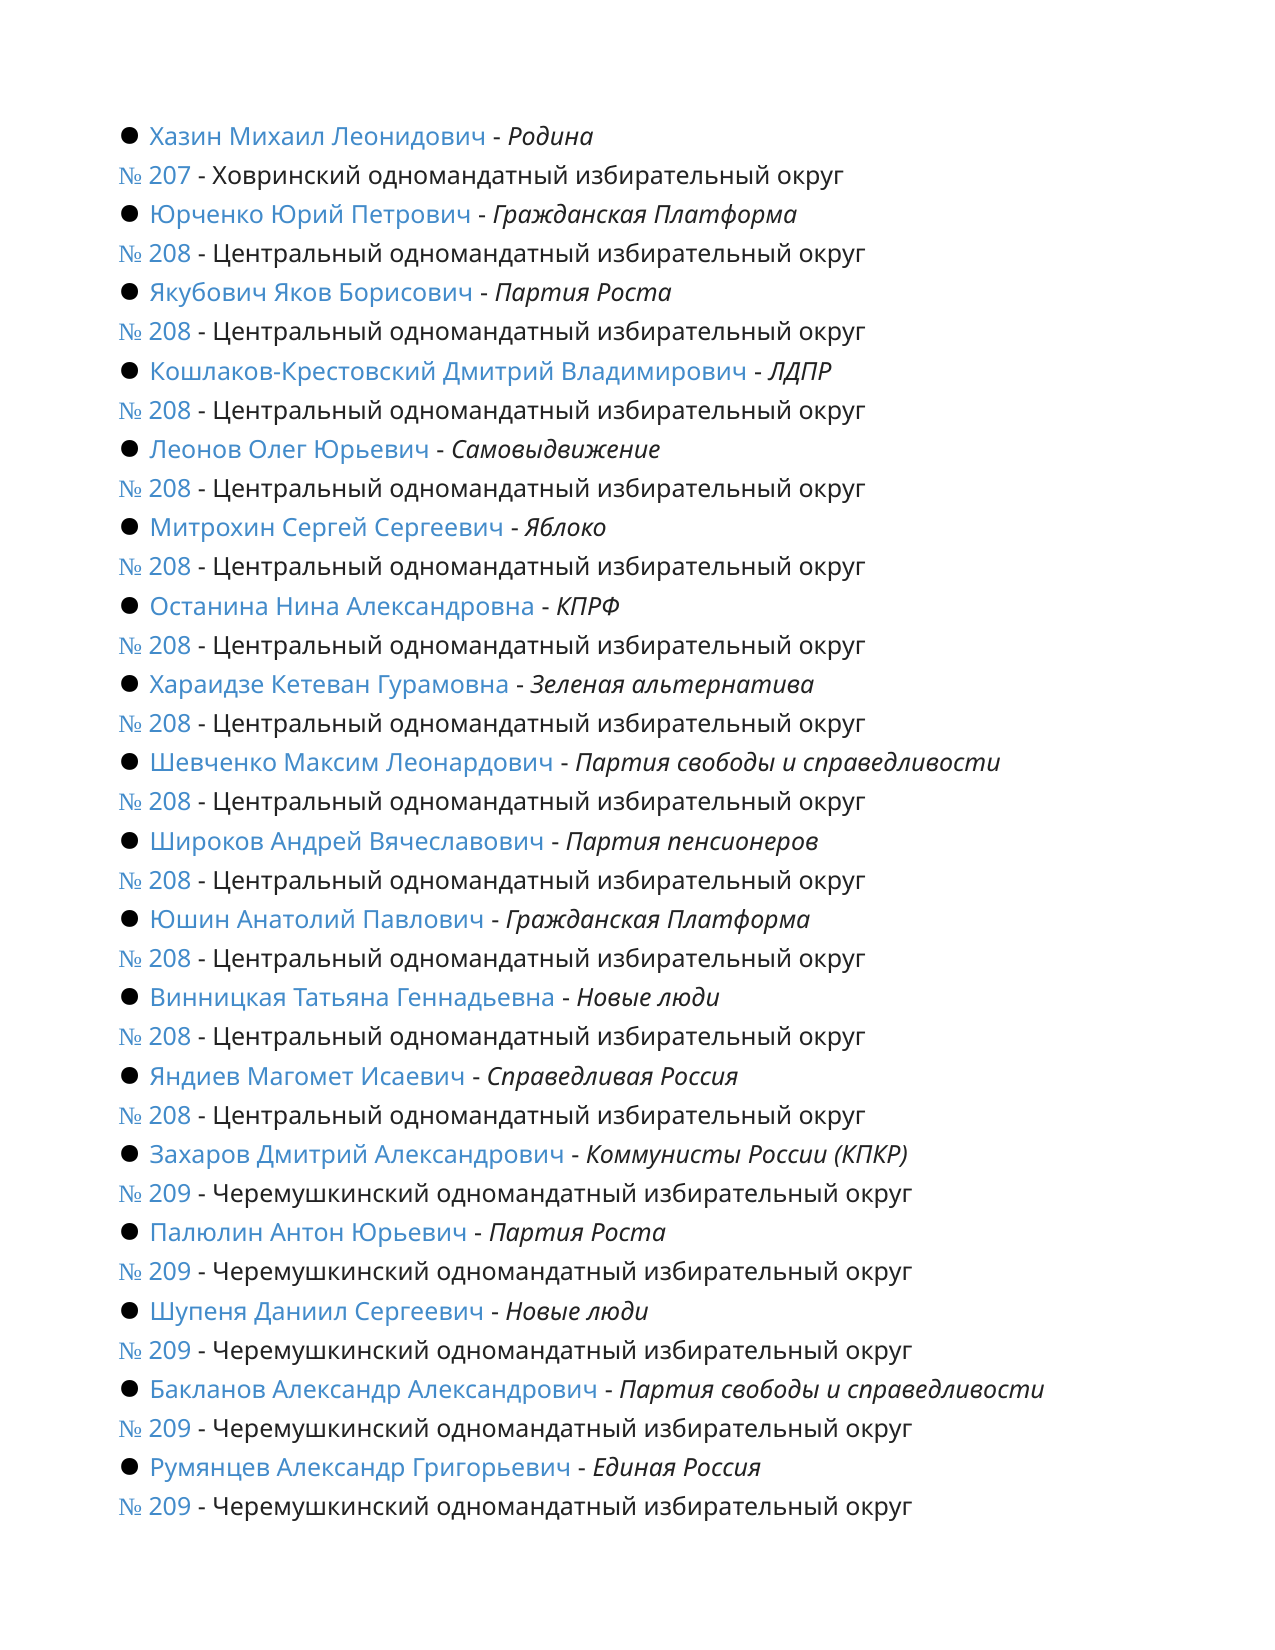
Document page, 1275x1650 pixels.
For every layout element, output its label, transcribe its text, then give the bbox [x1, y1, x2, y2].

text № 209 - Черемушкинский одномандатный избирательный округ [118, 1332, 1157, 1366]
list Юрченко Юрий Петрович - Гражданская Платформа [120, 196, 1157, 231]
text № 208 - Центральный одномандатный избирательный округ [118, 1097, 1157, 1131]
text № 208 - Центральный одномандатный избирательный округ [118, 392, 1157, 426]
text № 208 - Центральный одномандатный избирательный округ [118, 941, 1157, 975]
text № 208 - Центральный одномандатный избирательный округ [118, 862, 1157, 896]
list Румянцев Александр Григорьевич - Единая Россия [120, 1450, 1157, 1484]
list Юшин Анатолий Павлович - Гражданская Платформа [120, 901, 1157, 936]
text № 209 - Черемушкинский одномандатный избирательный округ [118, 1411, 1157, 1445]
list Широков Андрей Вячеславович - Партия пенсионеров [120, 823, 1157, 857]
list Кошлаков-Крестовский Дмитрий Владимирович - ЛДПР [120, 353, 1157, 387]
list Палюлин Антон Юрьевич - Партия Роста [120, 1215, 1157, 1249]
text № 208 - Центральный одномандатный избирательный округ [118, 627, 1157, 661]
text № 208 - Центральный одномандатный избирательный округ [118, 784, 1157, 818]
text № 207 - Ховринский одномандатный избирательный округ [118, 157, 1157, 191]
text № 208 - Центральный одномандатный избирательный округ [118, 471, 1157, 505]
text № 209 - Черемушкинский одномандатный избирательный округ [118, 1176, 1157, 1210]
list Захаров Дмитрий Александрович - Коммунисты России (КПКР) [120, 1136, 1157, 1171]
list Винницкая Татьяна Геннадьевна - Новые люди [120, 980, 1157, 1014]
list Шупеня Даниил Сергеевич - Новые люди [120, 1293, 1157, 1327]
list Хазин Михаил Леонидович - Родина [120, 118, 1157, 152]
list Бакланов Александр Александрович - Партия свободы и справедливости [120, 1371, 1157, 1406]
text № 209 - Черемушкинский одномандатный избирательный округ [118, 1489, 1157, 1523]
list Якубович Яков Борисович - Партия Роста [120, 275, 1157, 309]
text № 208 - Центральный одномандатный избирательный округ [118, 314, 1157, 348]
list Яндиев Магомет Исаевич - Справедливая Россия [120, 1058, 1157, 1092]
list Леонов Олег Юрьевич - Самовыдвижение [120, 431, 1157, 466]
text № 208 - Центральный одномандатный избирательный округ [118, 1019, 1157, 1053]
text № 209 - Черемушкинский одномандатный избирательный округ [118, 1254, 1157, 1288]
text № 208 - Центральный одномандатный избирательный округ [118, 236, 1157, 270]
text № 208 - Центральный одномандатный избирательный округ [118, 549, 1157, 583]
list Останина Нина Александровна - КПРФ [120, 588, 1157, 622]
list Митрохин Сергей Сергеевич - Яблоко [120, 510, 1157, 544]
list Шевченко Максим Леонардович - Партия свободы и справедливости [120, 745, 1157, 779]
list Хараидзе Кетеван Гурамовна - Зеленая альтернатива [120, 666, 1157, 701]
text № 208 - Центральный одномандатный избирательный округ [118, 706, 1157, 740]
